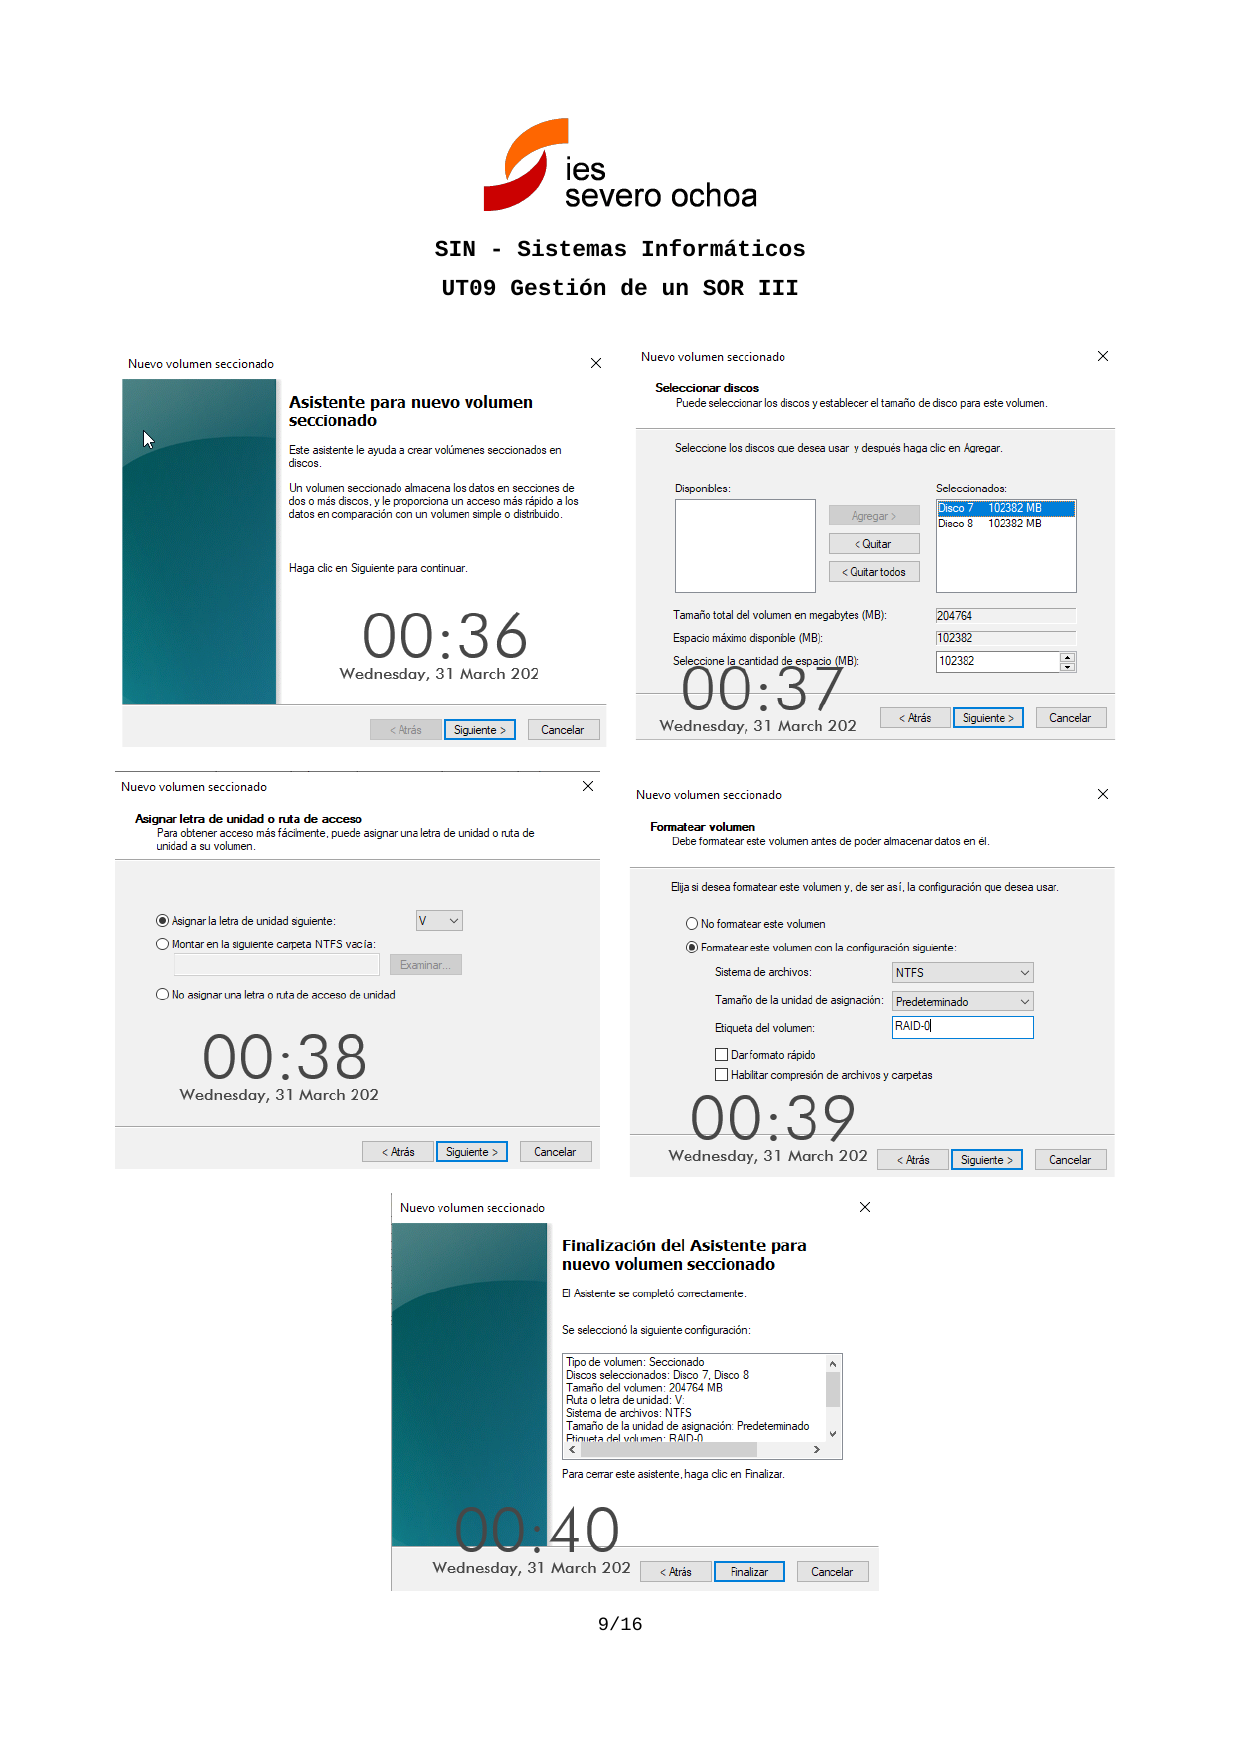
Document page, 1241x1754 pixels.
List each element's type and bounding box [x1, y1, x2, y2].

picture [635, 345, 1116, 740]
picture [629, 781, 1115, 1177]
picture [391, 1193, 879, 1591]
picture [483, 118, 757, 211]
picture [115, 771, 600, 1169]
picture [122, 349, 607, 747]
